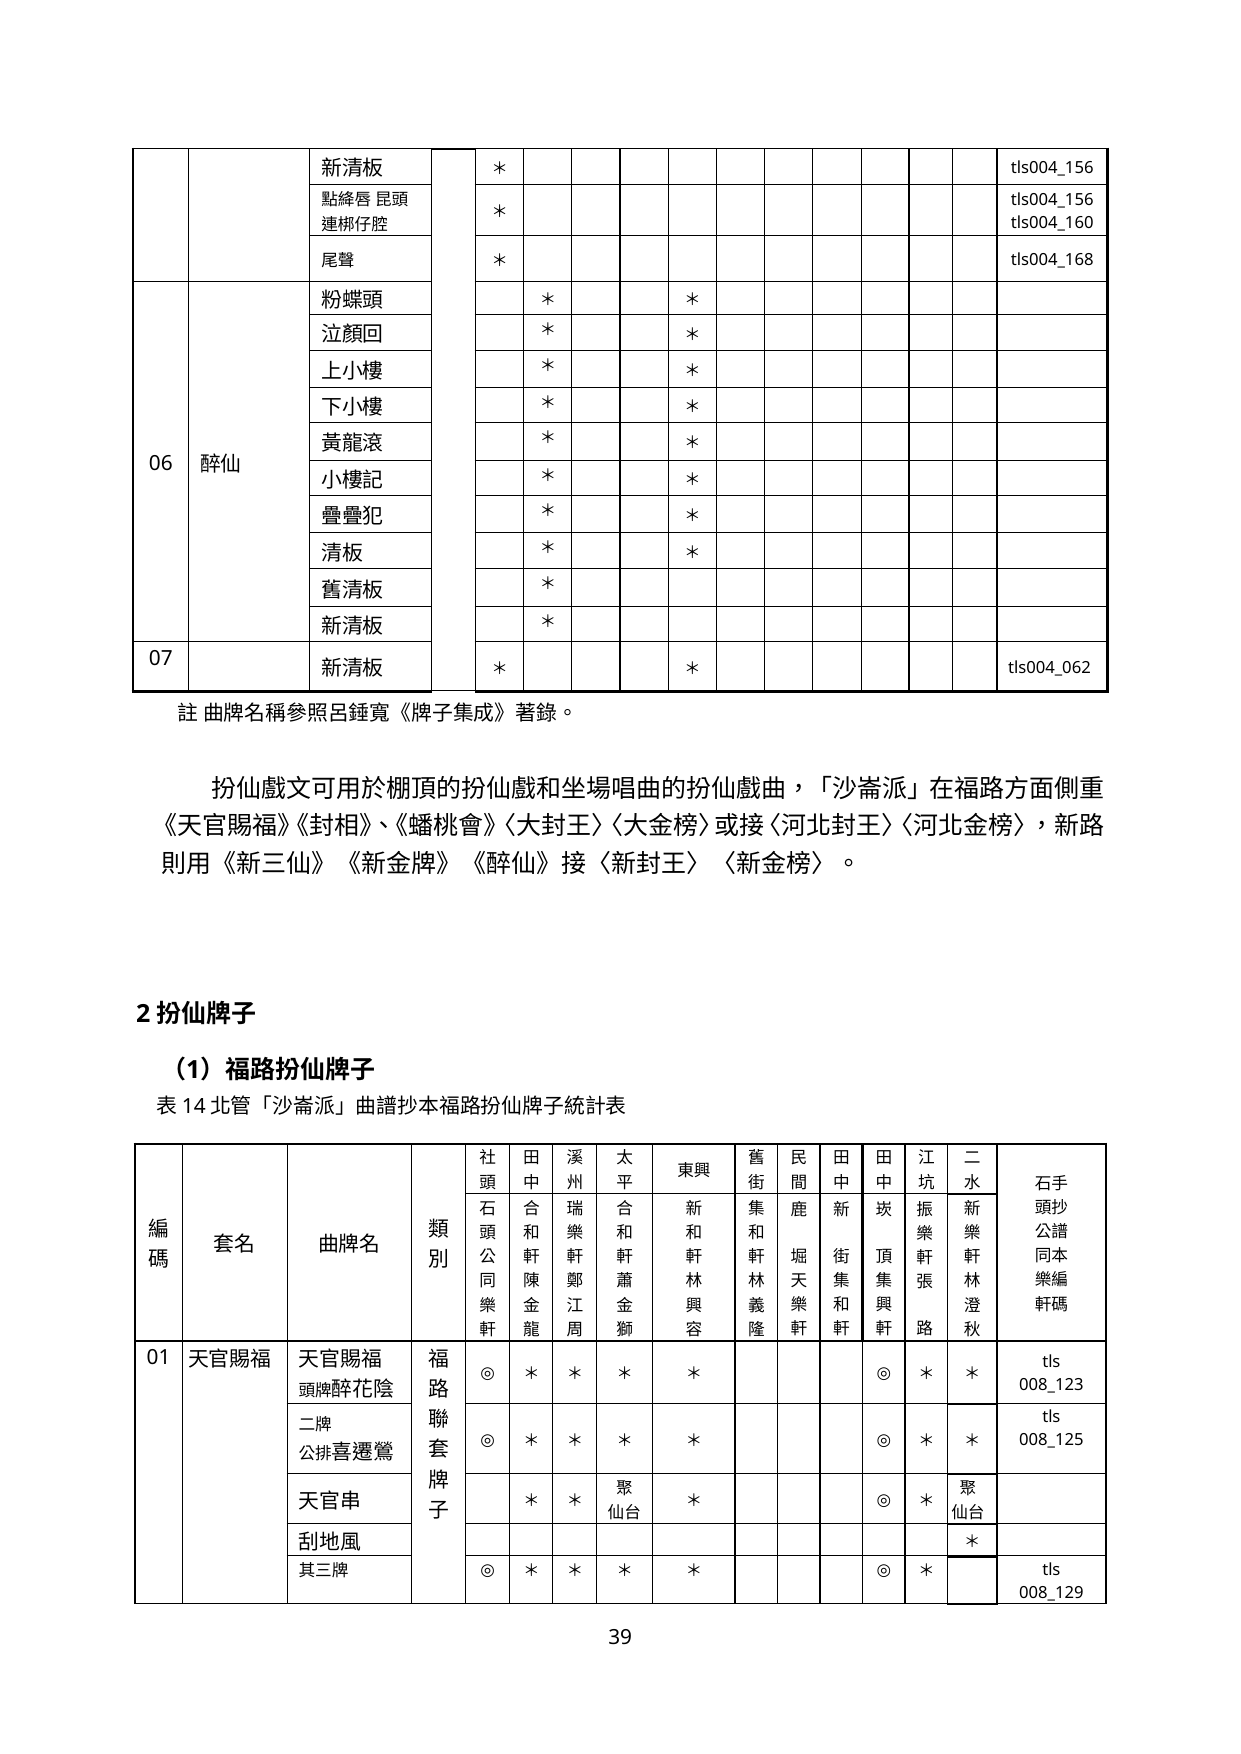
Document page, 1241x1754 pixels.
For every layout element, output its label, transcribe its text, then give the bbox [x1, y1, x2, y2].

table_cell 集和軒林義隆 [736, 1194, 777, 1340]
table_cell 石 頭公同樂 軒 [466, 1194, 509, 1340]
table_cell [466, 1474, 509, 1523]
table_cell [765, 351, 812, 387]
table_cell 點絳唇 昆頭 連梆仔腔 [310, 185, 431, 235]
table_cell [813, 315, 861, 350]
table_cell ＊ [653, 1556, 734, 1603]
table_header 東興 [653, 1145, 734, 1193]
table_cell 其三牌 [288, 1556, 411, 1603]
table_cell [813, 607, 861, 641]
table_cell 新樂軒林 澄 秋 [948, 1195, 996, 1340]
table_cell [621, 642, 668, 690]
table_cell tls 008_129 [998, 1556, 1105, 1603]
table_cell [717, 185, 764, 235]
table_cell [553, 1524, 596, 1555]
table_cell ＊ [476, 642, 523, 690]
table_cell [572, 185, 619, 235]
table_cell [717, 496, 764, 532]
table_cell [862, 351, 908, 387]
table_cell 聚 仙台 [948, 1475, 996, 1523]
table_cell [813, 351, 861, 387]
table_cell [621, 236, 668, 281]
table_cell ＊ [948, 1525, 996, 1555]
table_cell ＊ [510, 1556, 552, 1603]
table_cell ＊ [524, 607, 571, 641]
table_cell 天官賜福 頭牌醉花陰 [288, 1342, 411, 1402]
text （1）福路扮仙牌子 [136, 1049, 1104, 1086]
table_cell [765, 533, 812, 568]
table_cell 刮地風 [288, 1524, 411, 1555]
table_cell [778, 1404, 819, 1473]
table_cell ＊ [669, 282, 716, 314]
table_cell ＊ [669, 642, 716, 690]
table_cell [953, 282, 996, 314]
table_cell [998, 1524, 1105, 1555]
table_cell 小樓記 [310, 461, 431, 495]
table_cell [910, 496, 952, 532]
table_cell [736, 1524, 777, 1555]
table_cell [862, 533, 908, 568]
table_cell ◎ [863, 1404, 904, 1473]
table_cell [572, 351, 619, 387]
table_cell [998, 282, 1106, 314]
table_cell [910, 533, 952, 568]
table_cell 清板 [310, 533, 431, 568]
table_cell ＊ [669, 533, 716, 568]
table_cell [524, 149, 571, 184]
table_cell [862, 642, 908, 690]
table_cell [813, 236, 861, 281]
table_cell 振 樂 軒張 路 [906, 1194, 947, 1340]
table_cell [717, 607, 764, 641]
table_cell tls004_062 [998, 642, 1106, 690]
table_cell ＊ [653, 1404, 734, 1473]
table_cell ＊ [653, 1342, 734, 1402]
table_cell [862, 496, 908, 532]
table_cell [621, 423, 668, 459]
table_cell [621, 461, 668, 495]
table_cell [572, 423, 619, 459]
table_cell ＊ [906, 1474, 947, 1523]
table_cell [621, 351, 668, 387]
table_cell [813, 149, 861, 184]
table_cell ＊ [653, 1474, 734, 1523]
table_cell [189, 642, 309, 690]
table_cell [524, 236, 571, 281]
table_cell [476, 423, 523, 459]
table_cell [813, 185, 861, 235]
table_cell [998, 351, 1106, 387]
table_cell [910, 607, 952, 641]
table_cell [572, 496, 619, 532]
table_cell ＊ [510, 1404, 552, 1473]
table_cell [910, 282, 952, 314]
table_cell [765, 236, 812, 281]
table_cell ＊ [669, 388, 716, 422]
table_cell ＊ [906, 1556, 947, 1603]
table_cell [953, 351, 996, 387]
table_cell [621, 569, 668, 606]
table_cell ＊ [553, 1474, 596, 1523]
table_cell [717, 149, 764, 184]
table_cell [998, 533, 1106, 568]
table_cell ＊ [524, 496, 571, 532]
table_cell [778, 1342, 819, 1402]
table_cell [717, 282, 764, 314]
table_cell [821, 1404, 862, 1473]
table_header 田中 [864, 1145, 904, 1193]
table_cell [765, 423, 812, 459]
table_cell [669, 185, 716, 235]
table_cell 上小樓 [310, 351, 431, 387]
table_cell [998, 388, 1106, 422]
table_cell [717, 315, 764, 350]
table_cell [862, 607, 908, 641]
table_cell [813, 282, 861, 314]
table_cell [189, 149, 309, 281]
table_cell [953, 315, 996, 350]
table_cell [821, 1474, 862, 1523]
table_cell tls 008_125 [998, 1404, 1105, 1473]
table_cell [953, 185, 996, 235]
table_cell 新 和 軒 林 興 容 [653, 1194, 734, 1340]
table_cell [476, 496, 523, 532]
table_cell 07 [134, 642, 188, 690]
table_cell [621, 496, 668, 532]
table_cell [476, 388, 523, 422]
text 表14北管「沙崙派」曲譜抄本福路扮仙牌子統計表 [136, 1086, 1104, 1124]
table_cell [736, 1474, 777, 1523]
table_header 舊街 [736, 1145, 777, 1193]
table_cell [765, 185, 812, 235]
table_cell [813, 569, 861, 606]
table_cell [998, 496, 1106, 532]
table_cell ＊ [669, 315, 716, 350]
table_cell 醉仙 [189, 282, 309, 641]
table_cell [910, 423, 952, 459]
table_cell [717, 642, 764, 690]
table_cell [572, 569, 619, 606]
table_cell [953, 388, 996, 422]
table_cell [572, 642, 619, 690]
table_cell tls004_168 [998, 236, 1106, 281]
table_cell ＊ [510, 1342, 552, 1402]
table_cell [813, 461, 861, 495]
table_cell ◎ [863, 1556, 904, 1603]
table_cell 新清板 [310, 149, 431, 184]
table_cell [717, 569, 764, 606]
table_cell [621, 388, 668, 422]
table_cell [717, 388, 764, 422]
table_cell [862, 569, 908, 606]
table_cell [476, 569, 523, 606]
table_header 田中 [510, 1145, 552, 1193]
table_cell [717, 423, 764, 459]
table_cell [778, 1524, 819, 1555]
table_cell 粉蝶頭 [310, 282, 431, 314]
table_cell [813, 388, 861, 422]
table_cell ＊ [669, 351, 716, 387]
table_cell [765, 461, 812, 495]
table_cell [476, 607, 523, 641]
table_cell [998, 1474, 1105, 1523]
table_cell [821, 1556, 862, 1603]
table_cell [998, 423, 1106, 459]
table_cell ＊ [553, 1342, 596, 1402]
table_cell [998, 315, 1106, 350]
table_cell [621, 282, 668, 314]
table_cell ＊ [553, 1404, 596, 1473]
table_cell [524, 642, 571, 690]
table_cell [862, 315, 908, 350]
table_cell ◎ [466, 1404, 509, 1473]
table_cell 新清板 [310, 607, 431, 641]
table_cell [765, 569, 812, 606]
table_cell ＊ [476, 236, 523, 281]
table_cell [910, 236, 952, 281]
table_cell [653, 1524, 734, 1555]
table_cell [998, 569, 1106, 606]
table_cell [862, 388, 908, 422]
table_header 類別 [412, 1145, 465, 1340]
table_cell ◎ [863, 1474, 904, 1523]
table_header 太 平 [597, 1145, 652, 1193]
table_cell [765, 315, 812, 350]
table_cell [910, 149, 952, 184]
table_cell 疊疊犯 [310, 496, 431, 532]
table_cell [910, 461, 952, 495]
table_cell ＊ [524, 315, 571, 350]
table_cell [821, 1524, 862, 1555]
table_cell [621, 315, 668, 350]
table_cell ＊ [524, 388, 571, 422]
table_cell [572, 461, 619, 495]
table_cell [510, 1524, 552, 1555]
text 2 扮仙牌子 [136, 992, 1104, 1030]
table_cell 尾聲 [310, 236, 431, 281]
table_cell [717, 351, 764, 387]
table_cell 合 和軒陳金 龍 [510, 1194, 552, 1340]
table_header 曲牌名 [288, 1145, 411, 1340]
table_cell ＊ [524, 461, 571, 495]
text 註 曲牌名稱參照呂錘寬《牌子集成》著錄。 [136, 692, 1104, 730]
table_cell [669, 607, 716, 641]
table_cell 天官串 [288, 1474, 411, 1523]
table_cell [572, 282, 619, 314]
table_cell [906, 1524, 947, 1555]
table_header 民 間 [778, 1145, 819, 1193]
table_cell ＊ [524, 533, 571, 568]
table_cell tls004_156 tls004_160 [998, 185, 1106, 235]
table_header 套名 [183, 1145, 287, 1340]
table_cell ＊ [524, 423, 571, 459]
table_cell 06 [134, 282, 188, 641]
table_cell [669, 236, 716, 281]
table_cell ＊ [948, 1405, 996, 1473]
table_cell ＊ [669, 496, 716, 532]
table_cell 合 和 軒 蕭 金 獅 [597, 1194, 652, 1340]
table_cell [948, 1558, 996, 1603]
table_cell ＊ [553, 1556, 596, 1603]
table_header 石手 頭抄 公譜 同本 樂編 軒碼 [998, 1145, 1105, 1340]
table_cell [765, 388, 812, 422]
table_cell ＊ [524, 569, 571, 606]
table_cell [813, 642, 861, 690]
table_header 編碼 [136, 1145, 182, 1340]
table_cell [621, 607, 668, 641]
table_cell [572, 533, 619, 568]
table_cell [765, 149, 812, 184]
table_cell [998, 607, 1106, 641]
table_cell ＊ [476, 185, 523, 235]
table_cell [736, 1342, 777, 1402]
table_cell [736, 1404, 777, 1473]
table_cell [813, 423, 861, 459]
table_header 江坑 [906, 1145, 947, 1193]
table_cell ◎ [466, 1342, 509, 1402]
table_cell [621, 185, 668, 235]
table_cell [476, 315, 523, 350]
table_cell [778, 1474, 819, 1523]
table_cell ＊ [906, 1342, 947, 1402]
table_cell 崁 頂 集興軒 [864, 1194, 904, 1340]
table_cell [476, 461, 523, 495]
table_cell 舊清板 [310, 569, 431, 606]
table_cell [953, 642, 996, 690]
table_cell [621, 533, 668, 568]
table_cell ＊ [906, 1404, 947, 1473]
table_cell [432, 150, 475, 690]
table_cell [910, 185, 952, 235]
text 扮仙戲文可用於棚頂的扮仙戲和坐場唱曲的扮仙戲曲，「沙崙派」在福路方面側重《天官賜福》《封相》、《蟠桃會》〈大封王〉〈大金榜〉或接〈河北封王〉〈河北金榜〉，新路則用《新三仙》《新金牌》《醉仙》接〈新封王〉〈新金榜〉。 [161, 767, 1104, 880]
table_cell [765, 282, 812, 314]
table_cell [778, 1556, 819, 1603]
table_cell [572, 149, 619, 184]
table_cell [953, 569, 996, 606]
table_cell ＊ [669, 461, 716, 495]
table_cell [717, 533, 764, 568]
table_cell ＊ [524, 282, 571, 314]
table_cell [572, 388, 619, 422]
table_cell 二牌 公排喜遷鶯 [288, 1404, 411, 1473]
table_cell 聚 仙台 [597, 1474, 652, 1523]
table_cell [953, 236, 996, 281]
table_cell [466, 1524, 509, 1555]
table_cell [821, 1342, 862, 1402]
table_cell [476, 351, 523, 387]
table_header 田中 [821, 1145, 861, 1193]
table_cell [862, 423, 908, 459]
table_cell [476, 282, 523, 314]
table_cell ＊ [597, 1342, 652, 1402]
table_cell [572, 607, 619, 641]
table_cell [862, 461, 908, 495]
table_cell [717, 461, 764, 495]
table_cell 福路聯套牌子 [412, 1342, 465, 1603]
table_cell [953, 496, 996, 532]
table_cell [717, 236, 764, 281]
table_cell [669, 149, 716, 184]
table_cell ＊ [510, 1474, 552, 1523]
table_cell 鹿 堀 天 樂 軒 [778, 1194, 819, 1340]
table_cell [813, 533, 861, 568]
table_cell [953, 533, 996, 568]
table_cell tls004_156 [998, 149, 1106, 184]
table_cell [862, 185, 908, 235]
table_cell [476, 533, 523, 568]
table_cell [998, 461, 1106, 495]
table_cell [863, 1524, 904, 1555]
table_cell 新 街集 和 軒 [821, 1194, 861, 1340]
table_cell [953, 149, 996, 184]
table_cell [597, 1524, 652, 1555]
table_cell [910, 569, 952, 606]
table_cell [953, 461, 996, 495]
table_header 社頭 [466, 1145, 509, 1193]
table_cell ◎ [466, 1556, 509, 1603]
table_cell [910, 642, 952, 690]
table_cell 新清板 [310, 642, 431, 690]
table_cell [813, 496, 861, 532]
table_cell 瑞 樂軒鄭江 周 [553, 1194, 596, 1340]
table_cell [669, 569, 716, 606]
table_cell [862, 149, 908, 184]
table_header 二水 [948, 1145, 996, 1193]
table_cell [910, 315, 952, 350]
table_cell ＊ [524, 351, 571, 387]
table_cell [524, 185, 571, 235]
table_cell [134, 149, 188, 281]
table_cell ＊ [476, 149, 523, 184]
table_cell ＊ [669, 423, 716, 459]
table_cell [765, 496, 812, 532]
table_cell 黃龍滾 [310, 423, 431, 459]
table_cell [621, 149, 668, 184]
table_cell [765, 607, 812, 641]
table_cell [953, 607, 996, 641]
table_cell [862, 236, 908, 281]
table_cell 泣顏回 [310, 315, 431, 350]
table_cell 天官賜福 [183, 1342, 287, 1603]
table_header 溪州 [553, 1145, 596, 1193]
table_cell [910, 388, 952, 422]
table_cell [572, 236, 619, 281]
table_cell 01 [136, 1342, 182, 1603]
table_cell tls 008_123 [998, 1342, 1105, 1402]
table_cell [736, 1556, 777, 1603]
table_cell [765, 642, 812, 690]
table_cell [572, 315, 619, 350]
table_cell [862, 282, 908, 314]
table_cell [953, 423, 996, 459]
table_cell [910, 351, 952, 387]
table_cell ＊ [597, 1556, 652, 1603]
table_cell ＊ [597, 1404, 652, 1473]
table_cell 下小樓 [310, 388, 431, 422]
table_cell ◎ [863, 1342, 904, 1402]
table_cell ＊ [948, 1342, 996, 1402]
